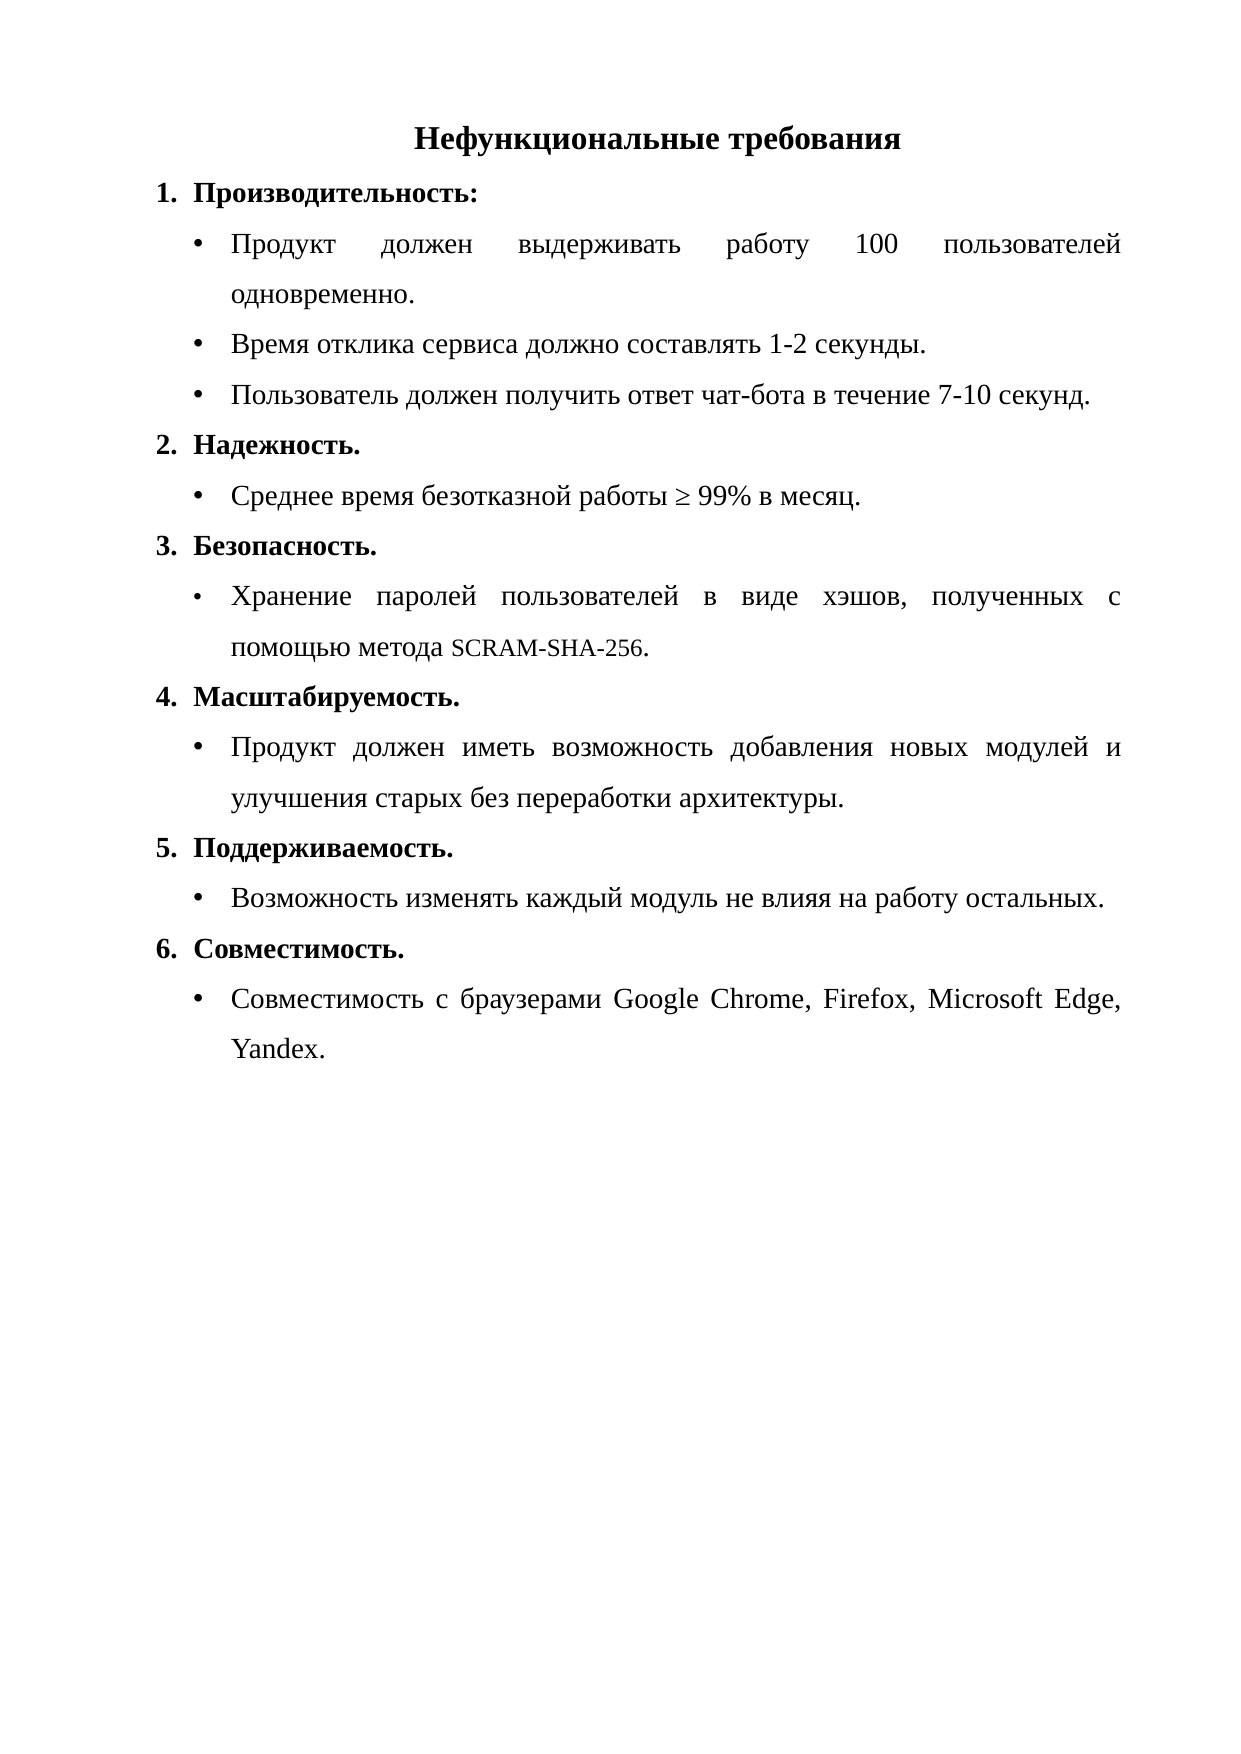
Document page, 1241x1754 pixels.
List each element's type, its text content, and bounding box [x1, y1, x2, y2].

list Продукт должен выдерживать работу 100 пользователей одновременно. [193, 226, 1122, 310]
list Хранение паролей пользователей в виде хэшов, полученных с помощью метода SCRAM-SHA-256. [193, 578, 1122, 662]
list Среднее время безотказной работы ≥ 99% в месяц. [193, 478, 1122, 511]
list Возможность изменять каждый модуль не влияя на работу остальных. [193, 881, 1122, 914]
list Поддерживаемость. [156, 830, 1122, 864]
list Продукт должен иметь возможность добавления новых модулей и улучшения старых без переработки архитектуры. [193, 729, 1122, 813]
list Нефункциональные требования [156, 118, 1122, 156]
list Время отклика сервиса должно составлять 1-2 секунды. [193, 327, 1122, 360]
list Надежность. [156, 427, 1122, 461]
list Безопасность. [156, 528, 1122, 562]
list Совместимость с браузерами Google Chrome, Firefox, Microsoft Edge, Yandex. [193, 981, 1122, 1065]
list Масштабируемость. [156, 679, 1122, 713]
list Пользователь должен получить ответ чат-бота в течение 7-10 секунд. [193, 377, 1122, 411]
list Производительность: [156, 176, 1122, 209]
list Совместимость. [156, 931, 1122, 964]
